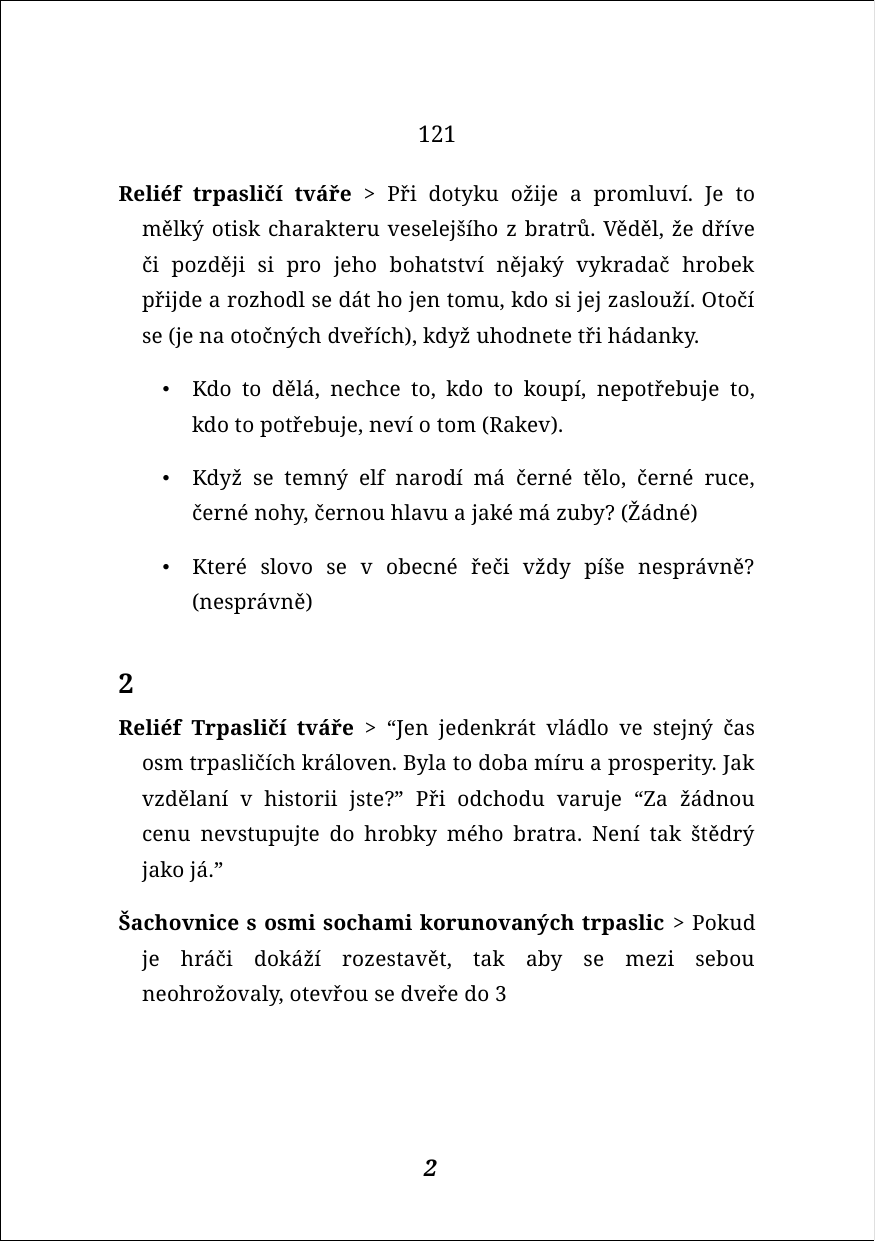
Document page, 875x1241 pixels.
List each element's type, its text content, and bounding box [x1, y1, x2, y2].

list Když se temný elf narodí má černé tělo, černé ruce, černé nohy, černou hlavu a jaké má zuby? (Žádné) [162, 463, 756, 527]
text Reliéf trpasličí tváře > Při dotyku ožije a promluví. Je to mělký otisk charakteru veselejšího z bratrů. Věděl, že dříve či později si pro jeho bohatství nějaký vykradač hrobek přijde a rozhodl se dát ho jen tomu, kdo si jej zaslouží. Otočí se (je na otočných dveřích), když uhodnete tři hádanky. [118, 179, 756, 349]
list Kdo to dělá, nechce to, kdo to koupí, nepotřebuje to, kdo to potřebuje, neví o tom (Rakev). [162, 374, 756, 438]
text Reliéf Trpasličí tváře > “Jen jedenkrát vládlo ve stejný čas osm trpasličích královen. Byla to doba míru a prosperity. Jak vzdělaní v historii jste?” Při odchodu varuje “Za žádnou cenu nevstupujte do hrobky mého bratra. Není tak štědrý jako já.” [118, 713, 756, 883]
list Které slovo se v obecné řeči vždy píše nesprávně? (nesprávně) [162, 552, 756, 616]
subtitle 2 [118, 664, 756, 701]
text Šachovnice s osmi sochami korunovaných trpaslic > Pokud je hráči dokáží rozestavět, tak aby se mezi sebou neohrožovaly, otevřou se dveře do 3 [118, 908, 756, 1008]
